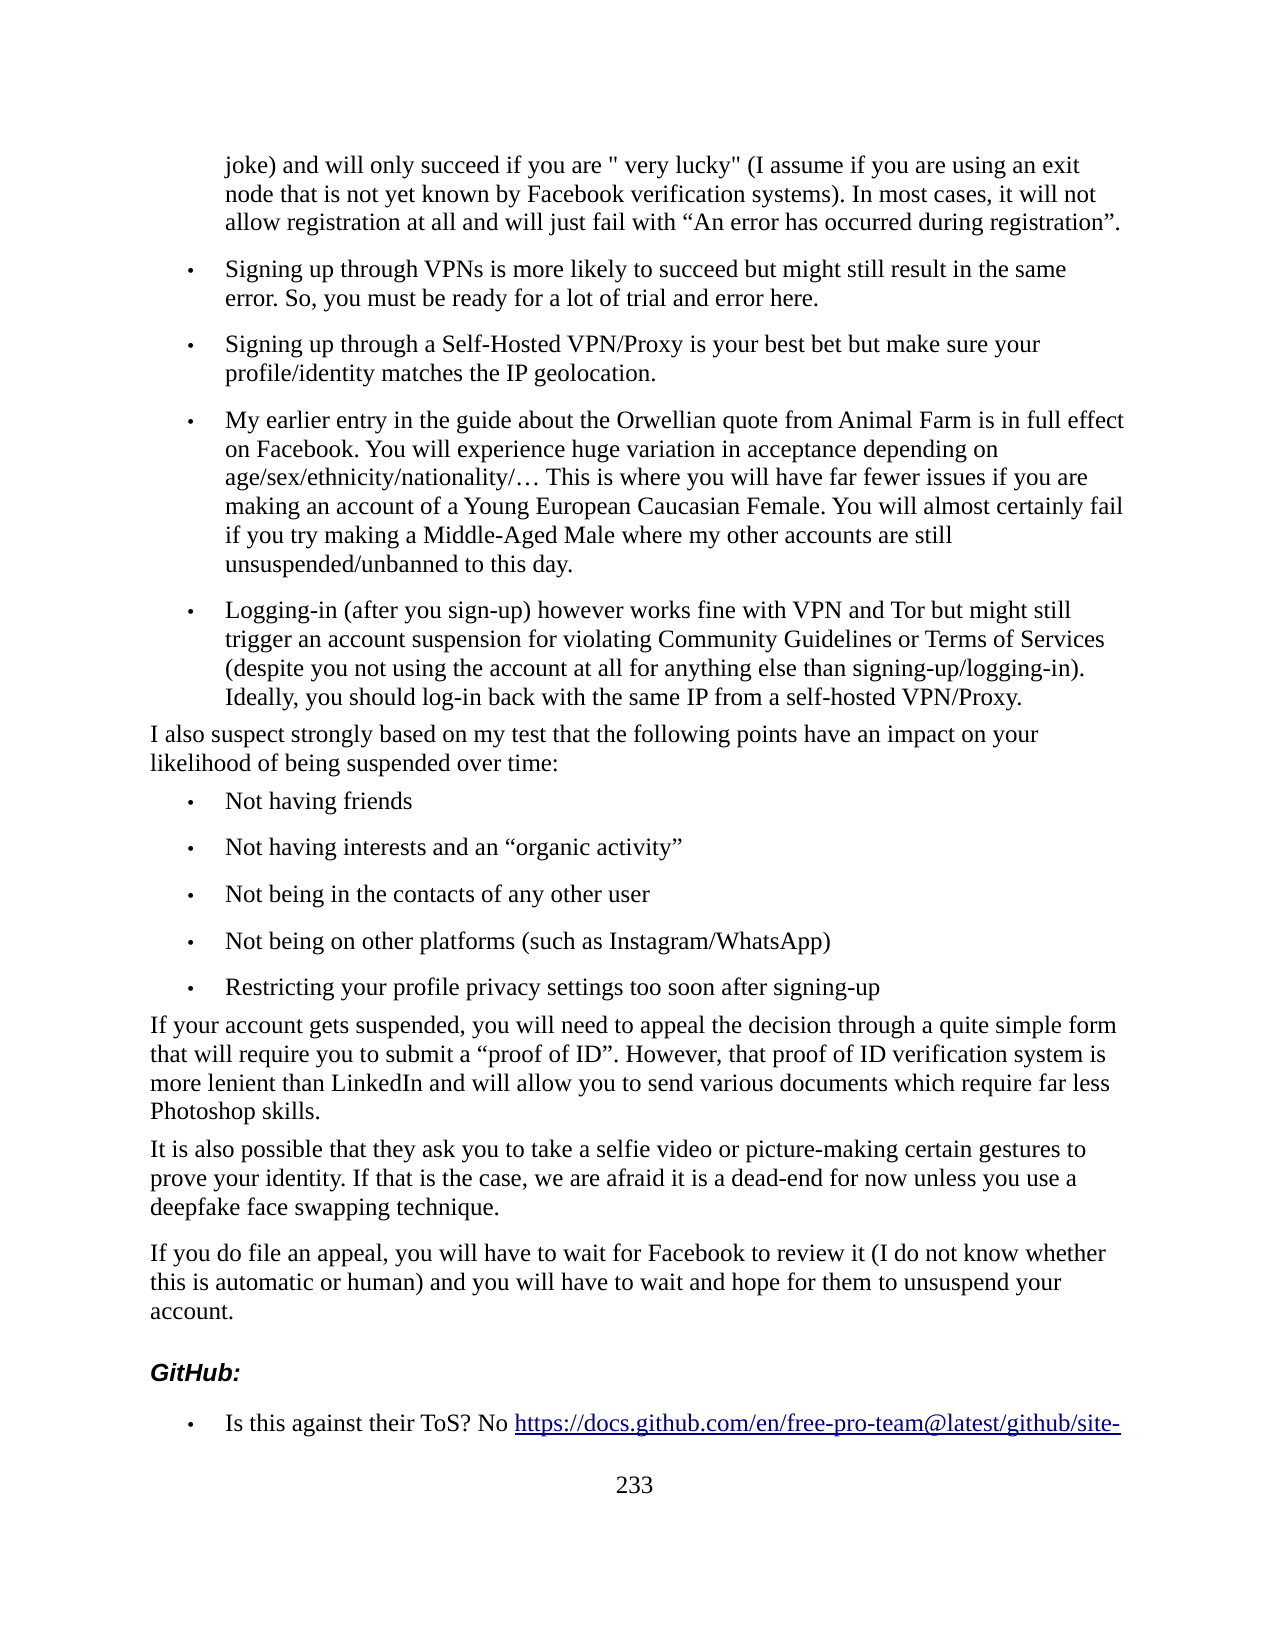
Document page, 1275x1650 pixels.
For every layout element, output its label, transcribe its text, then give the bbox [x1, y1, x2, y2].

list Not having friends [187, 786, 1125, 814]
text If you do file an appeal, you will have to wait for Facebook to review it (I do not know whether this is automatic or human) and you will have to wait and hope for them to unsuspend your account. [150, 1238, 1125, 1324]
text If your account gets suspended, you will need to appeal the decision through a quite simple form that will require you to submit a “proof of ID”. However, that proof of ID verification system is more lenient than LinkedIn and will allow you to send various documents which require far less Photoshop skills. [150, 1010, 1125, 1125]
list Signing up through a Self-Hosted VPN/Proxy is your best bet but make sure your profile/identity matches the IP geolocation. [187, 329, 1125, 387]
list Not being on other platforms (such as Instagram/WhatsApp) [187, 926, 1125, 954]
list Is this against their ToS? No https://docs.github.com/en/free-pro-team@latest/github/site- [187, 1408, 1125, 1437]
subtitle GitHub: [150, 1358, 1125, 1387]
text I also suspect strongly based on my test that the following points have an impact on your likelihood of being suspended over time: [150, 719, 1125, 777]
list Restricting your profile privacy settings too soon after signing-up [187, 972, 1125, 1001]
list joke) and will only succeed if you are " very lucky" (I assume if you are using an exit node that is not yet known by Facebook verification systems). In most cases, it will not allow registration at all and will just fail with “An error has occurred during registration”. [187, 150, 1125, 236]
list Signing up through VPNs is more likely to succeed but might still result in the same error. So, you must be ready for a lot of trial and error here. [187, 254, 1125, 312]
list My earlier entry in the guide about the Orwellian quote from Animal Farm is in full effect on Facebook. You will experience huge variation in acceptance depending on age/sex/ethnicity/nationality/… This is where you will have far fewer issues if you are making an account of a Young European Caucasian Female. You will almost certainly fail if you try making a Middle-Aged Male where my other accounts are still unsuspended/unbanned to this day. [187, 405, 1125, 577]
list Not having interests and an “organic activity” [187, 832, 1125, 861]
list Not being in the contacts of any other user [187, 879, 1125, 908]
list Logging-in (after you sign-up) however works fine with VPN and Tor but might still trigger an account suspension for violating Community Guidelines or Terms of Services (despite you not using the account at all for anything else than signing-up/logging-in). Ideally, you should log-in back with the same IP from a self-hosted VPN/Proxy. [187, 595, 1125, 710]
text It is also possible that they ask you to take a selfie video or picture-making certain gestures to prove your identity. If that is the case, we are afraid it is a dead-end for now unless you use a deepfake face swapping technique. [150, 1134, 1125, 1220]
